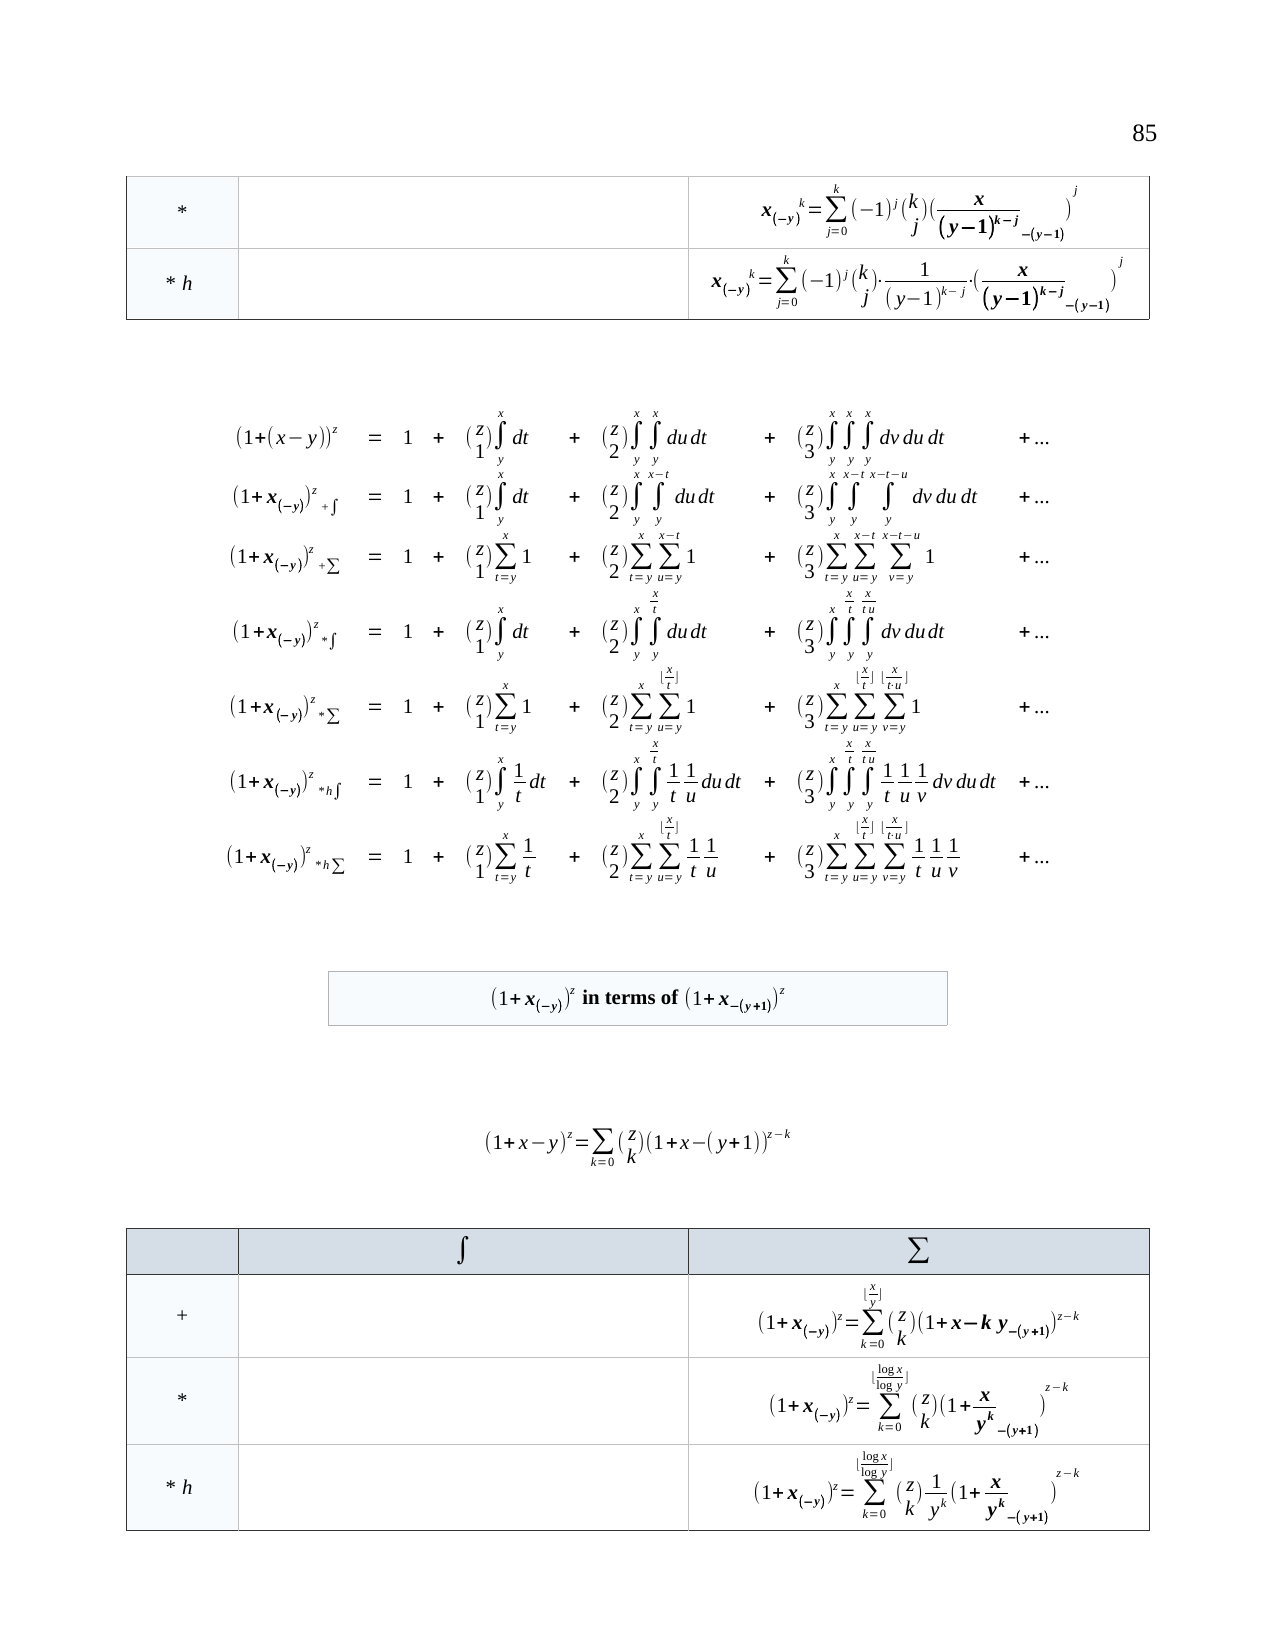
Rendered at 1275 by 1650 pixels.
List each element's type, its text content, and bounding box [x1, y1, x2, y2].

table_cell * [127, 1445, 238, 1530]
table_cell * [127, 177, 238, 247]
table_cell [239, 1358, 688, 1444]
table_header [239, 1229, 688, 1274]
table_cell [239, 1445, 688, 1530]
table_cell * [127, 1358, 238, 1444]
table_cell * [127, 249, 238, 318]
table_cell [689, 1358, 1149, 1444]
table_cell [689, 177, 1149, 247]
table_cell [689, 1445, 1149, 1530]
table_cell [239, 249, 688, 318]
table_cell [239, 177, 688, 247]
table_cell [689, 1275, 1149, 1357]
table_header [689, 1229, 1149, 1274]
table_cell [689, 249, 1149, 318]
table_cell + [127, 1275, 238, 1357]
table_cell [239, 1275, 688, 1357]
text in terms of [329, 972, 947, 1025]
table_header [127, 1229, 238, 1274]
